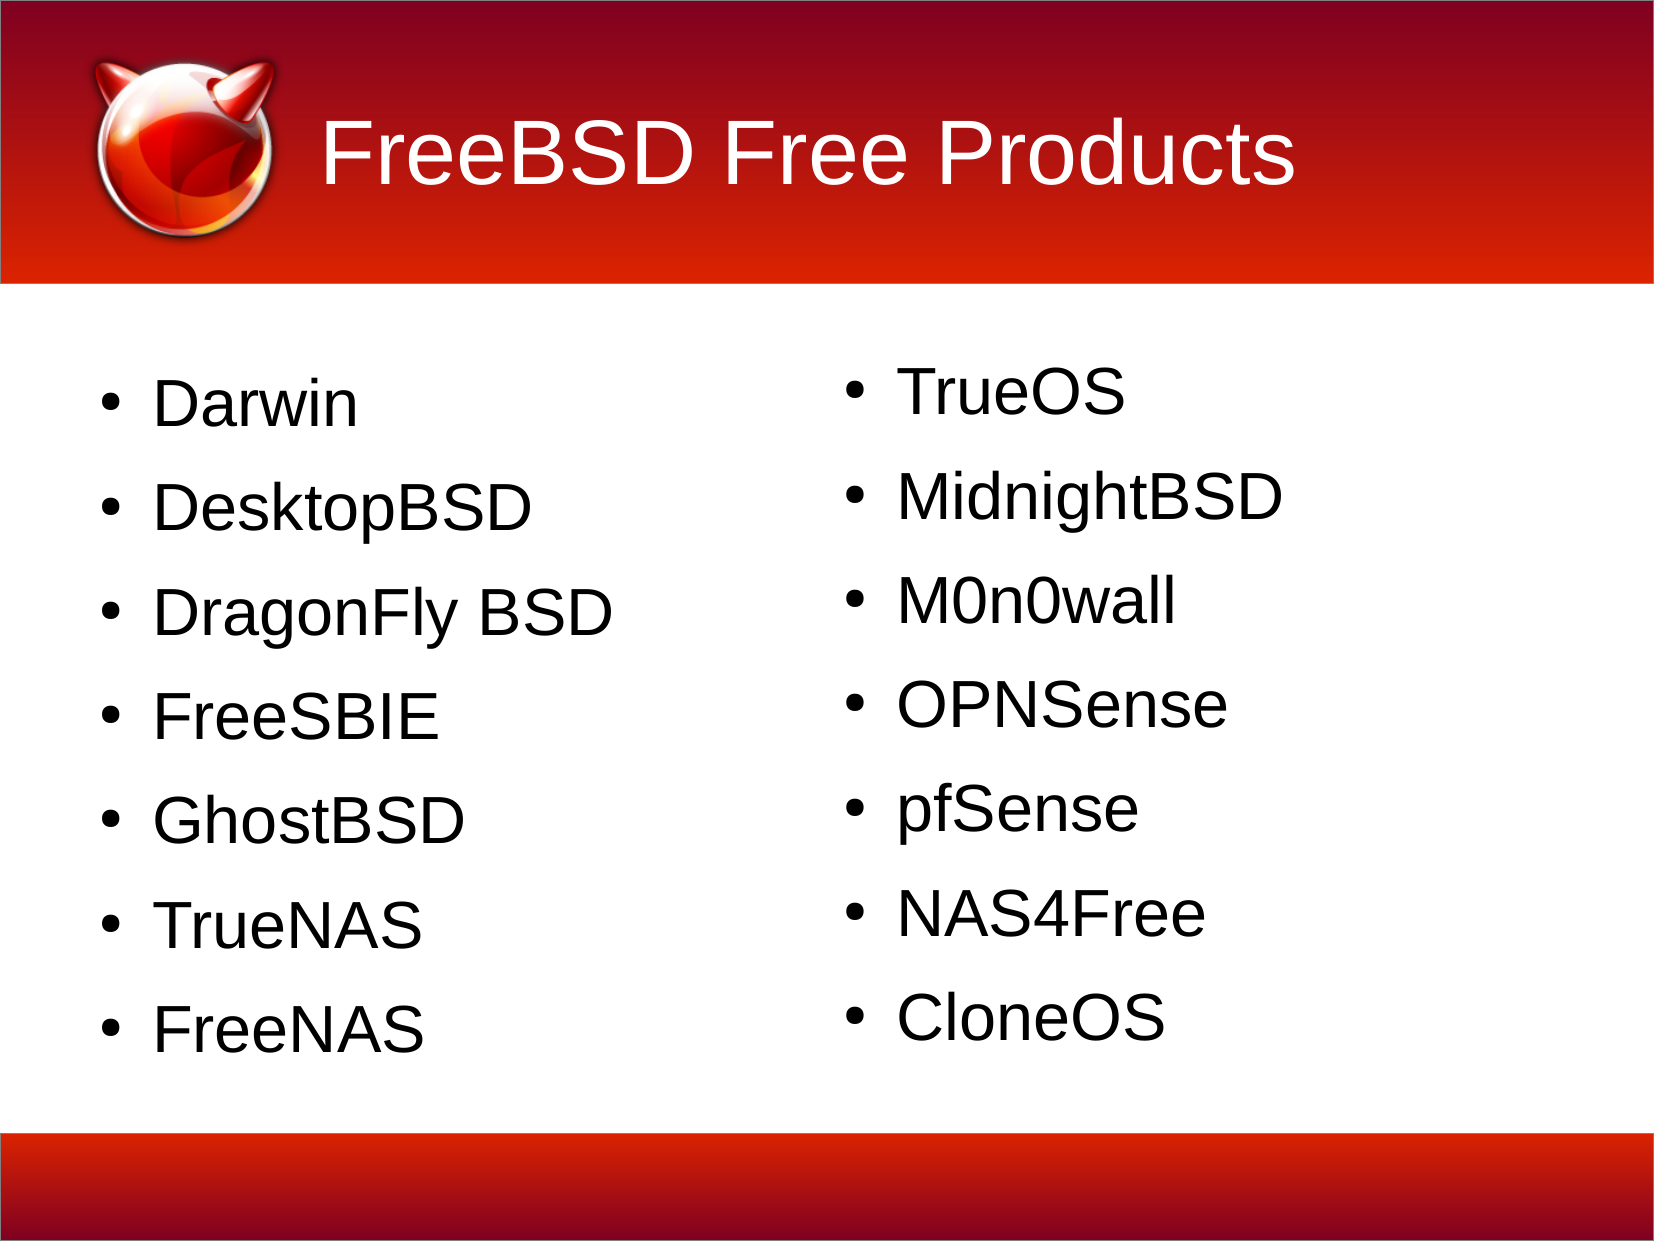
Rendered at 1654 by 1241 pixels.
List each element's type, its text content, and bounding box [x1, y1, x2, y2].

title FreeBSD Free Products [82, 49, 1536, 257]
list Darwin DesktopBSD DragonFly BSD FreeSBIE GhostBSD TrueNAS FreeNAS [81, 366, 792, 1086]
list TrueOS MidnightBSD M0n0wall OPNSense pfSense NAS4Free CloneOS [825, 354, 1536, 1074]
